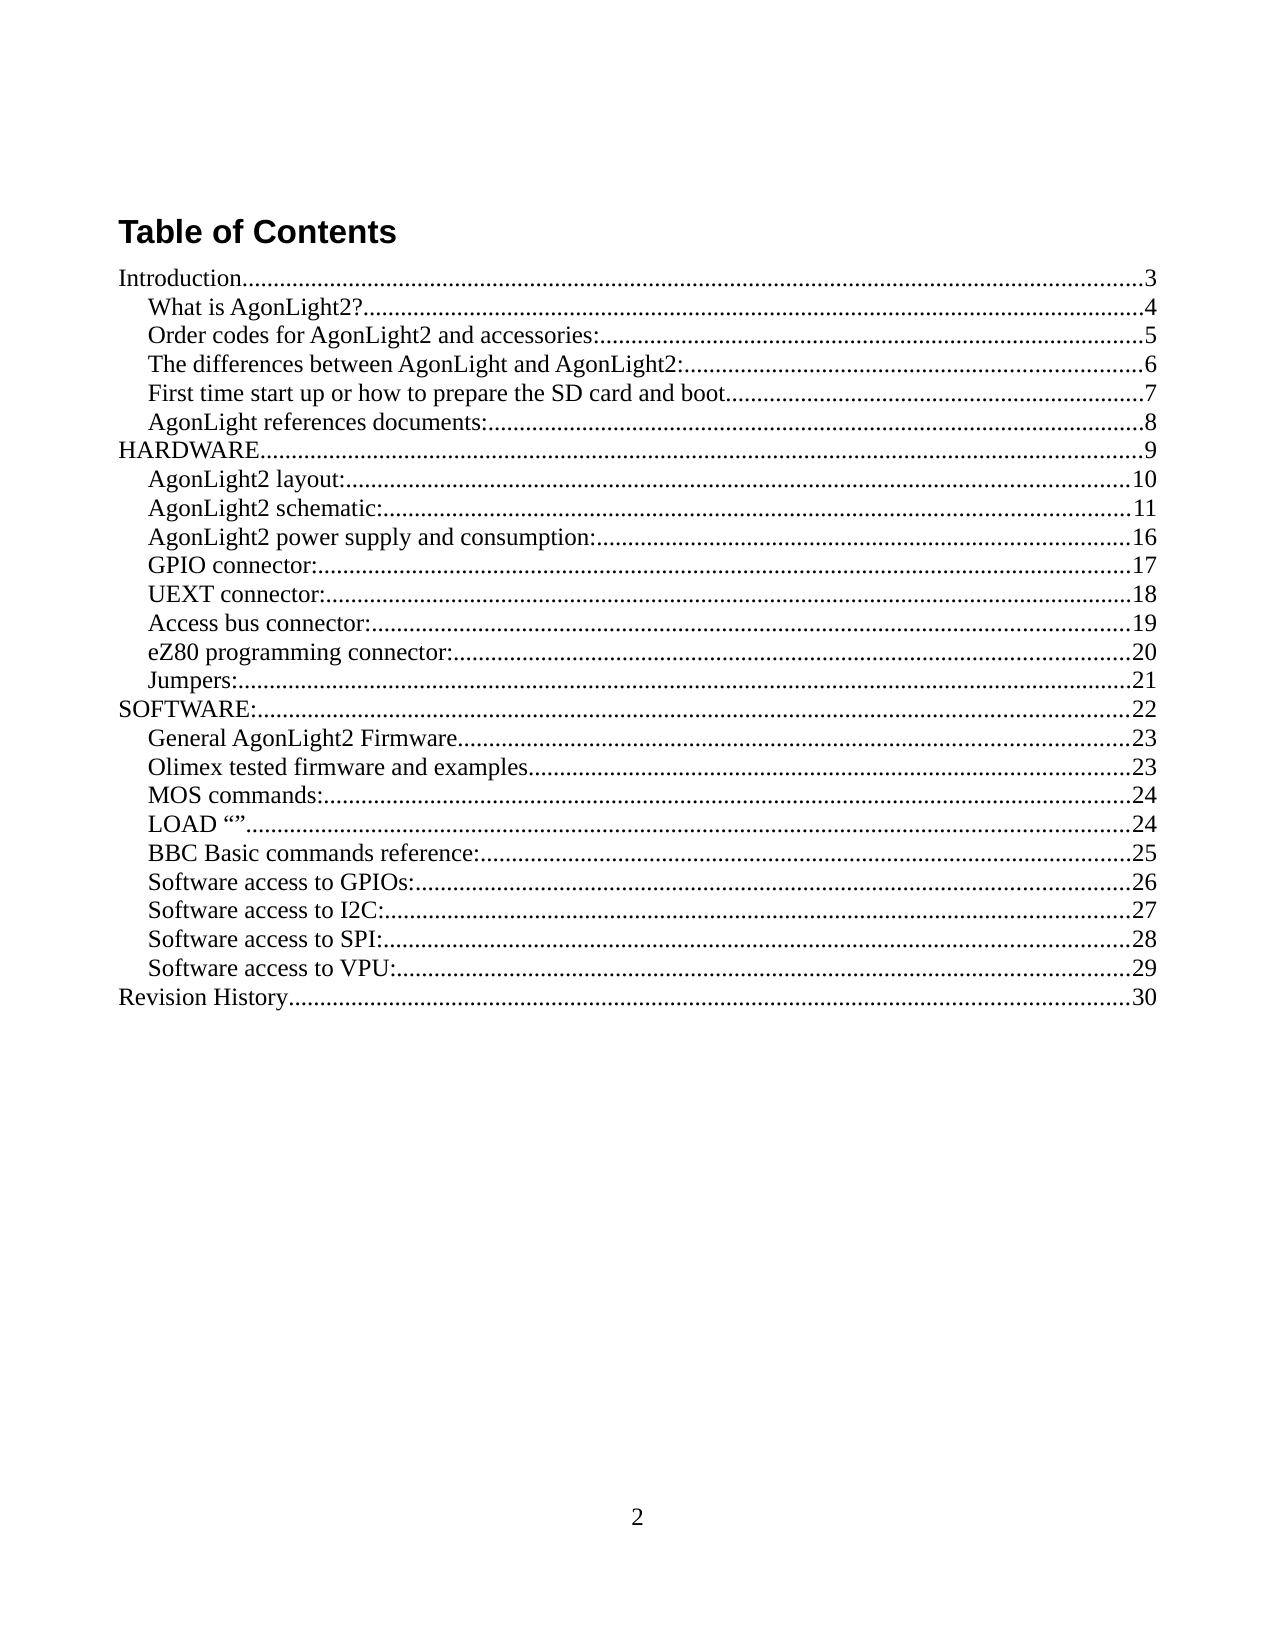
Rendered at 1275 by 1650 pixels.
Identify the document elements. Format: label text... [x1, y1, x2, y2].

text The differences between AgonLight and AgonLight2: 6 [148, 349, 1157, 378]
text Order codes for AgonLight2 and accessories: 5 [148, 320, 1157, 349]
text GPIO connector: 17 [148, 550, 1157, 579]
text Software access to SPI: 28 [148, 924, 1157, 953]
text What is AgonLight2? 4 [148, 292, 1157, 320]
text Revision History 30 [118, 982, 1157, 1010]
text Jumpers: 21 [148, 665, 1157, 694]
text Software access to VPU: 29 [148, 953, 1157, 982]
text AgonLight2 layout: 10 [148, 464, 1157, 493]
text Introduction 3 [118, 263, 1157, 292]
text Software access to GPIOs: 26 [148, 867, 1157, 895]
text MOS commands: 24 [148, 780, 1157, 809]
text Olimex tested firmware and examples 23 [148, 752, 1157, 780]
text General AgonLight2 Firmware 23 [148, 723, 1157, 752]
text HARDWARE 9 [118, 435, 1157, 464]
text Access bus connector: 19 [148, 608, 1157, 637]
text LOAD “” 24 [148, 809, 1157, 838]
text Software access to I2C: 27 [148, 895, 1157, 924]
text AgonLight2 power supply and consumption: 16 [148, 522, 1157, 550]
text AgonLight references documents: 8 [148, 407, 1157, 435]
text First time start up or how to prepare the SD card and boot 7 [148, 378, 1157, 407]
subtitle Table of Contents [118, 212, 1157, 250]
text AgonLight2 schematic: 11 [148, 493, 1157, 522]
text BBC Basic commands reference: 25 [148, 838, 1157, 867]
text UEXT connector: 18 [148, 579, 1157, 608]
text SOFTWARE: 22 [118, 694, 1157, 723]
text eZ80 programming connector: 20 [148, 637, 1157, 665]
